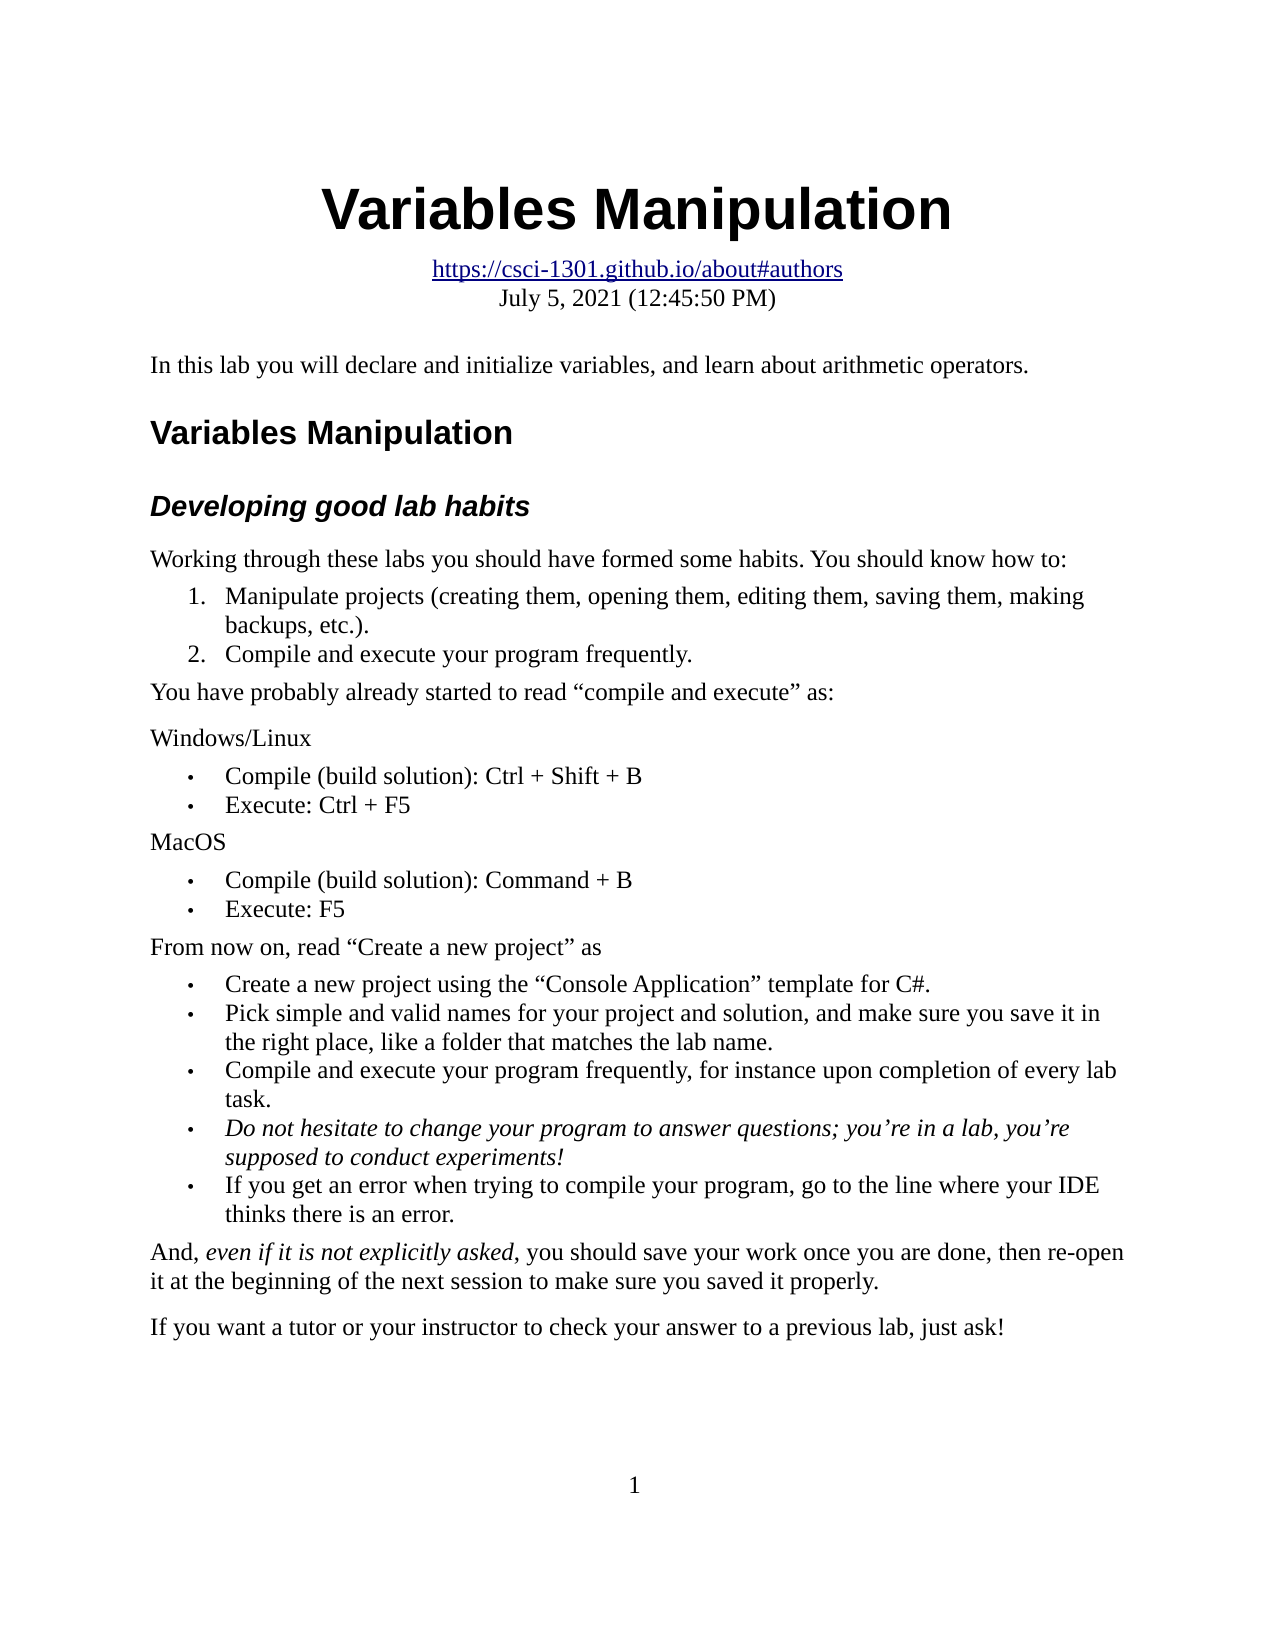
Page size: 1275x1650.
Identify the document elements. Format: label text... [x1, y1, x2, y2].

list If you get an error when trying to compile your program, go to the line where your IDE thinks there is an error. [187, 1171, 1125, 1228]
list Execute: Ctrl + F5 [187, 790, 1125, 818]
title Variables Manipulation [150, 175, 1125, 242]
list Compile and execute your program frequently, for instance upon completion of every lab task. [187, 1056, 1125, 1113]
list Compile (build solution): Ctrl + Shift + B [187, 761, 1125, 790]
subtitle Variables Manipulation [150, 412, 1125, 451]
text MacOS [150, 827, 1125, 856]
subtitle Developing good lab habits [150, 489, 1125, 522]
list Compile and execute your program frequently. [187, 639, 1125, 668]
text Windows/Linux [150, 723, 1125, 752]
text https://csci-1301.github.io/about#authors [150, 254, 1125, 283]
list Do not hesitate to change your program to answer questions; you’re in a lab, you’re supposed to conduct experiments! [187, 1113, 1125, 1171]
list Compile (build solution): Command + B [187, 865, 1125, 894]
list Pick simple and valid names for your project and solution, and make sure you save it in the right place, like a folder that matches the lab name. [187, 998, 1125, 1056]
text You have probably already started to read “compile and execute” as: [150, 677, 1125, 705]
text Working through these labs you should have formed some habits. You should know how to: [150, 544, 1125, 572]
text And, even if it is not explicitly asked, you should save your work once you are done, then re-open it at the beginning of the next session to make sure you saved it properly. [150, 1237, 1125, 1294]
text In this lab you will declare and initialize variables, and learn about arithmetic operators. [150, 350, 1125, 378]
list Execute: F5 [187, 894, 1125, 923]
list Create a new project using the “Console Application” template for C#. [187, 969, 1125, 998]
text If you want a tutor or your instructor to check your answer to a previous lab, just ask! [150, 1312, 1125, 1341]
list Manipulate projects (creating them, opening them, editing them, saving them, making backups, etc.). [187, 581, 1125, 639]
text July 5, 2021 (12:45:50 PM) [150, 283, 1125, 312]
text From now on, read “Create a new project” as [150, 932, 1125, 960]
